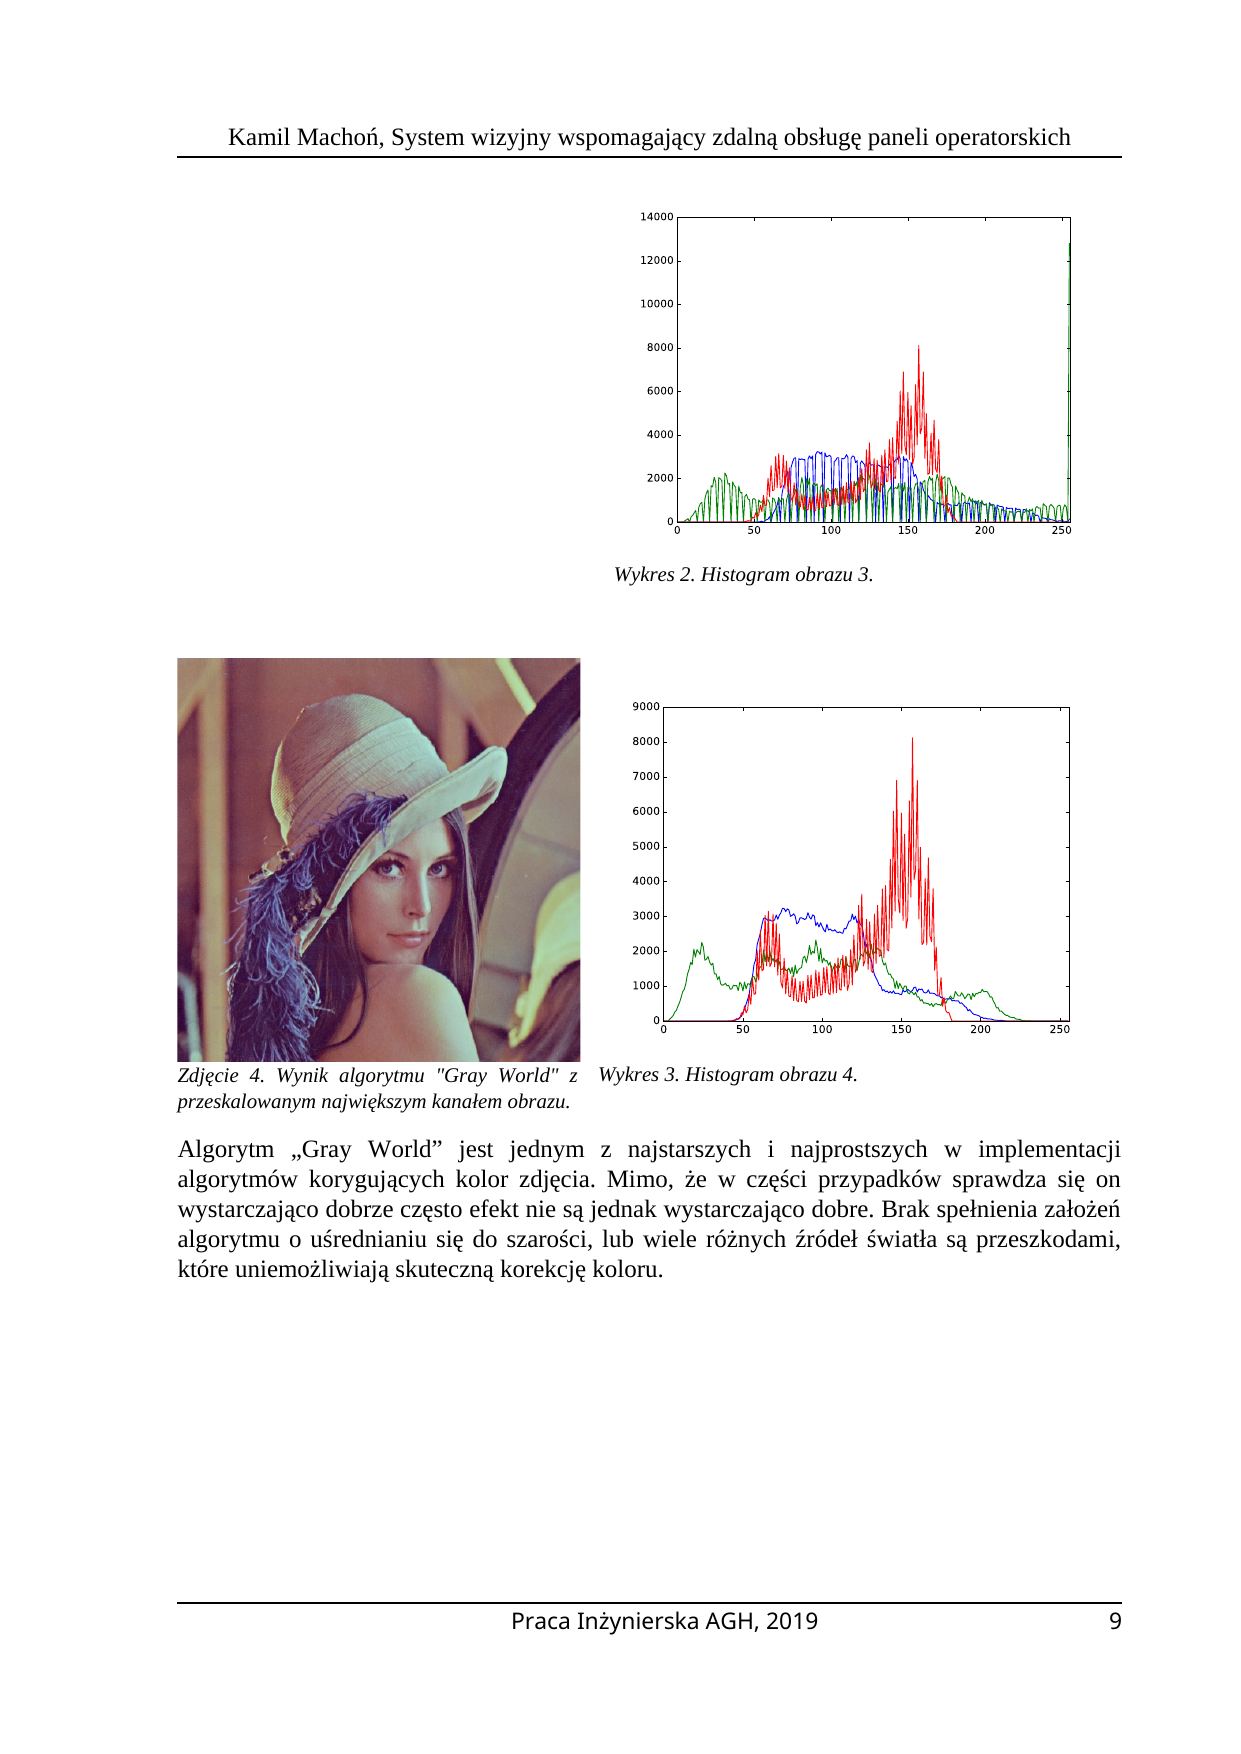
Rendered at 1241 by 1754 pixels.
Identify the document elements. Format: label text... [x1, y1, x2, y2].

text Wykres 3. Histogram obrazu 4. [598, 1060, 1122, 1086]
text Algorytm „Gray World” jest jednym z najstarszych i najprostszych w implementacji algorytmów korygujących kolor zdjęcia. Mimo, że w części przypadków sprawdza się on wystarczająco dobrze często efekt nie są jednak wystarczająco dobre. Brak spełnienia założeń algorytmu o uśrednianiu się do szarości, lub wiele różnych źródeł światła są przeszkodami, które uniemożliwiają skuteczną korekcję koloru. [177, 1104, 1122, 1283]
text Wykres 2. Histogram obrazu 3. [613, 179, 1122, 586]
text Zdjęcie 4. Wynik algorytmu "Gray World" z przeskalowanym największym kanałem obrazu. [177, 1062, 580, 1113]
picture [177, 658, 581, 1062]
